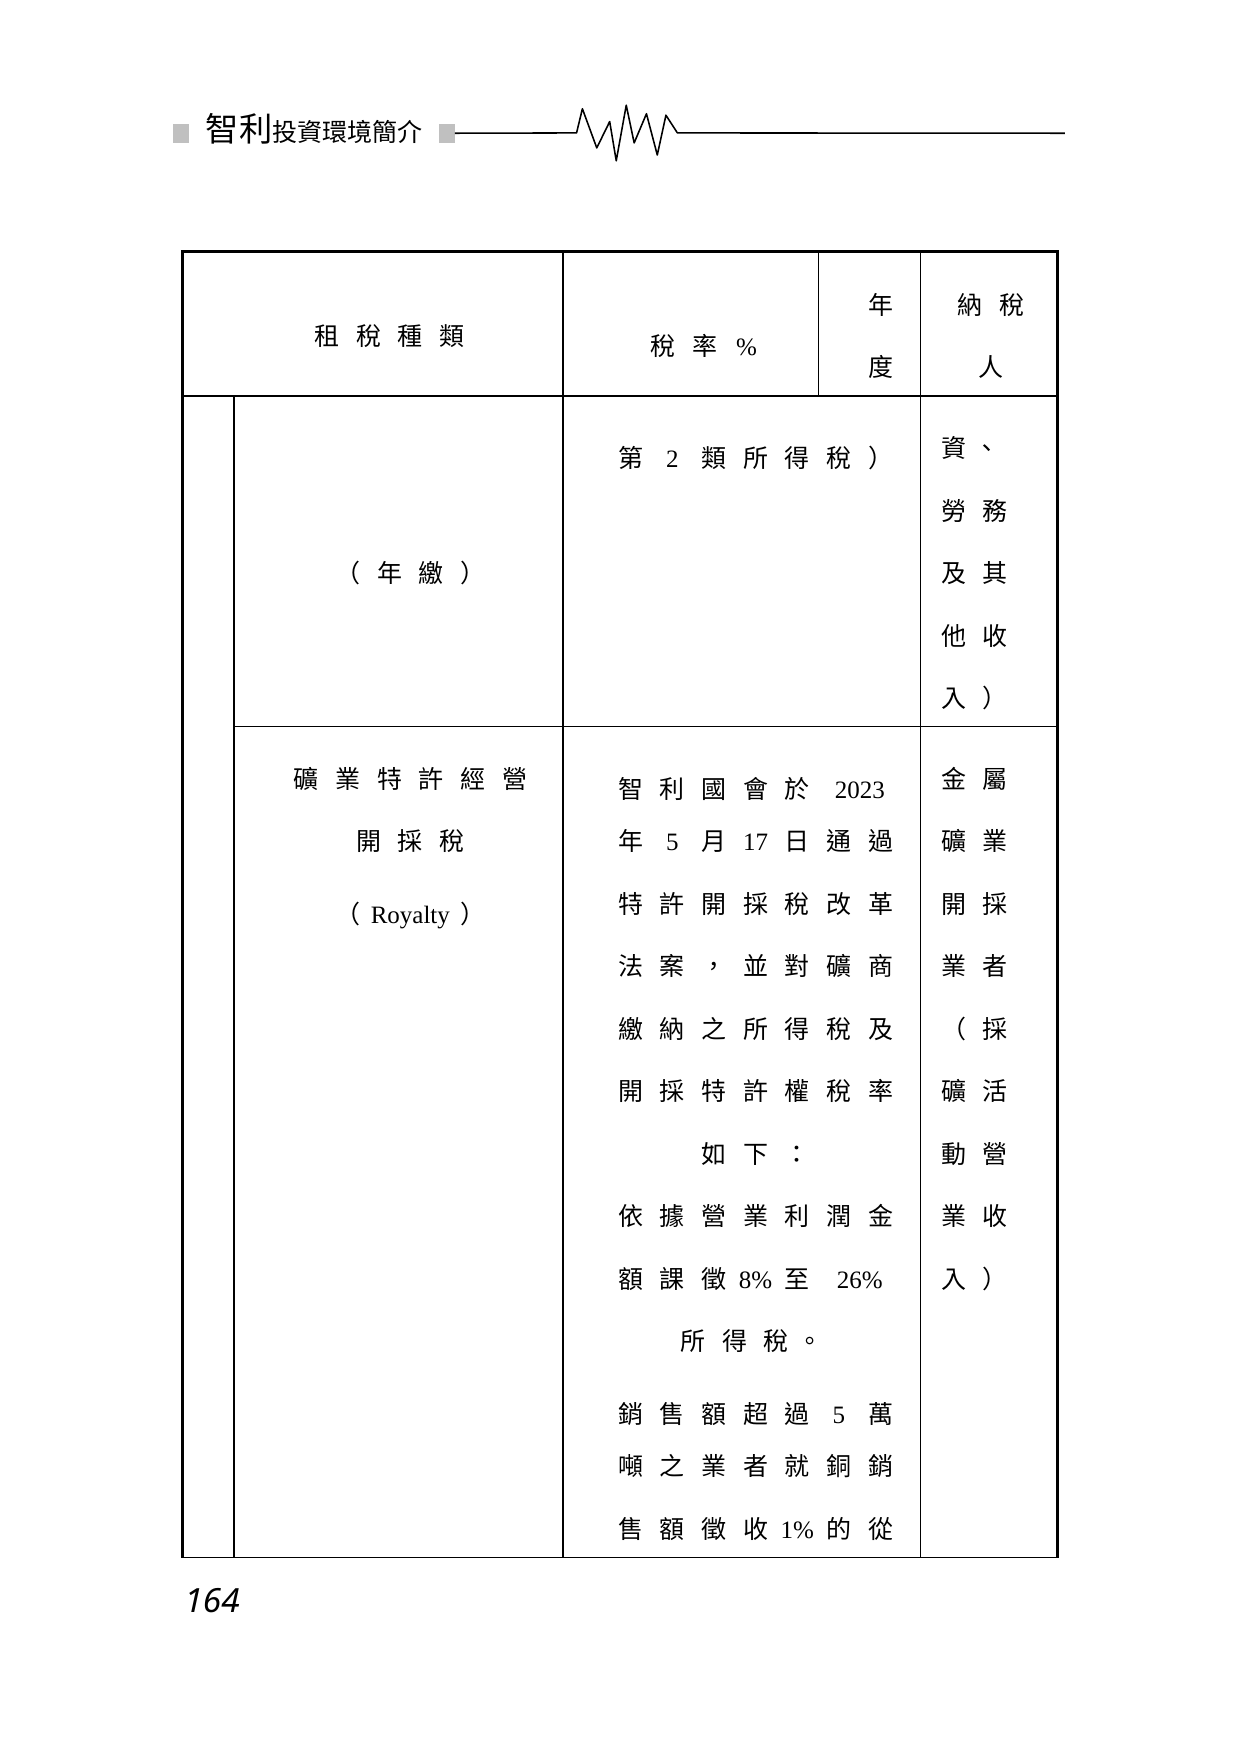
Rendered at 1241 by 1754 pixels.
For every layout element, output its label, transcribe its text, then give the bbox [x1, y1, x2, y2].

table_cell 第2類所得稅） [564, 397, 920, 726]
table_cell 資、勞務及其他收入） [921, 397, 1056, 726]
table_cell 金屬礦業開採業者 （採礦活動營業收入） [921, 727, 1056, 1556]
table_header 納稅人 [921, 253, 1056, 395]
table_cell 智利國會於2023年5月17日通過特許開採稅改革法案，並對礦商繳納之所得稅及開採特許權稅率如下： 依據營業利潤金額課徵8%至26%所得稅。 銷售額超過5萬噸之業者就銅銷售額徵收1%的從 [564, 727, 920, 1556]
table_header 租稅種類 [184, 253, 562, 395]
table_header 稅率% [564, 253, 818, 395]
table_header 年度 [819, 253, 920, 395]
table_cell 礦業特許經營開採稅 （Royalty） [235, 727, 562, 1556]
table_cell （年繳） [235, 397, 562, 726]
